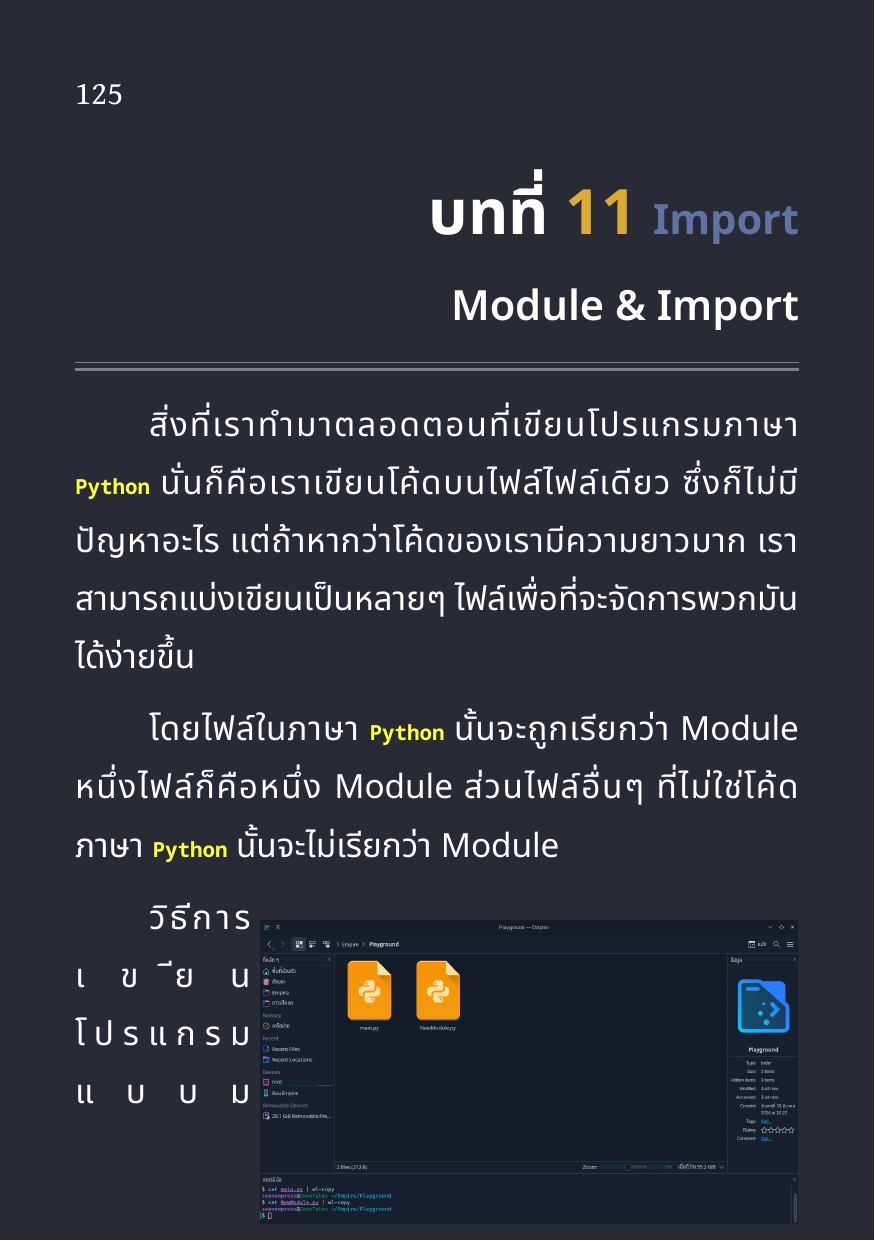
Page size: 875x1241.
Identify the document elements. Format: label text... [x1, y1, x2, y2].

text สิ่งที่เราทำมาตลอดตอนที่เขียนโปรแกรมภาษา Python นั่นก็คือเราเขียนโค้ดบนไฟล์ไฟล์เดียว ซึ่งก็ไม่มีปัญหาอะไร แต่ถ้าหากว่าโค้ดของเรามีความยาวมาก เราสามารถแบ่งเขียนเป็นหลายๆ ไฟล์เพื่อที่จะจัดการพวกมันได้ง่ายขึ้น [75, 401, 799, 683]
picture [260, 920, 799, 1224]
subtitle Module & Import [134, 275, 799, 332]
subtitle บทที่ 11 Import [75, 168, 799, 263]
text โดยไฟล์ในภาษา Python นั้นจะถูกเรียกว่า Module หนึ่งไฟล์ก็คือหนึ่ง Module ส่วนไฟล์อื่นๆ ที่ไม่ใช่โค้ดภาษา Python นั้นจะไม่เรียกว่า Module [75, 705, 799, 872]
text วิธีการเขียนโปรแกรมแบบมี [75, 894, 799, 920]
